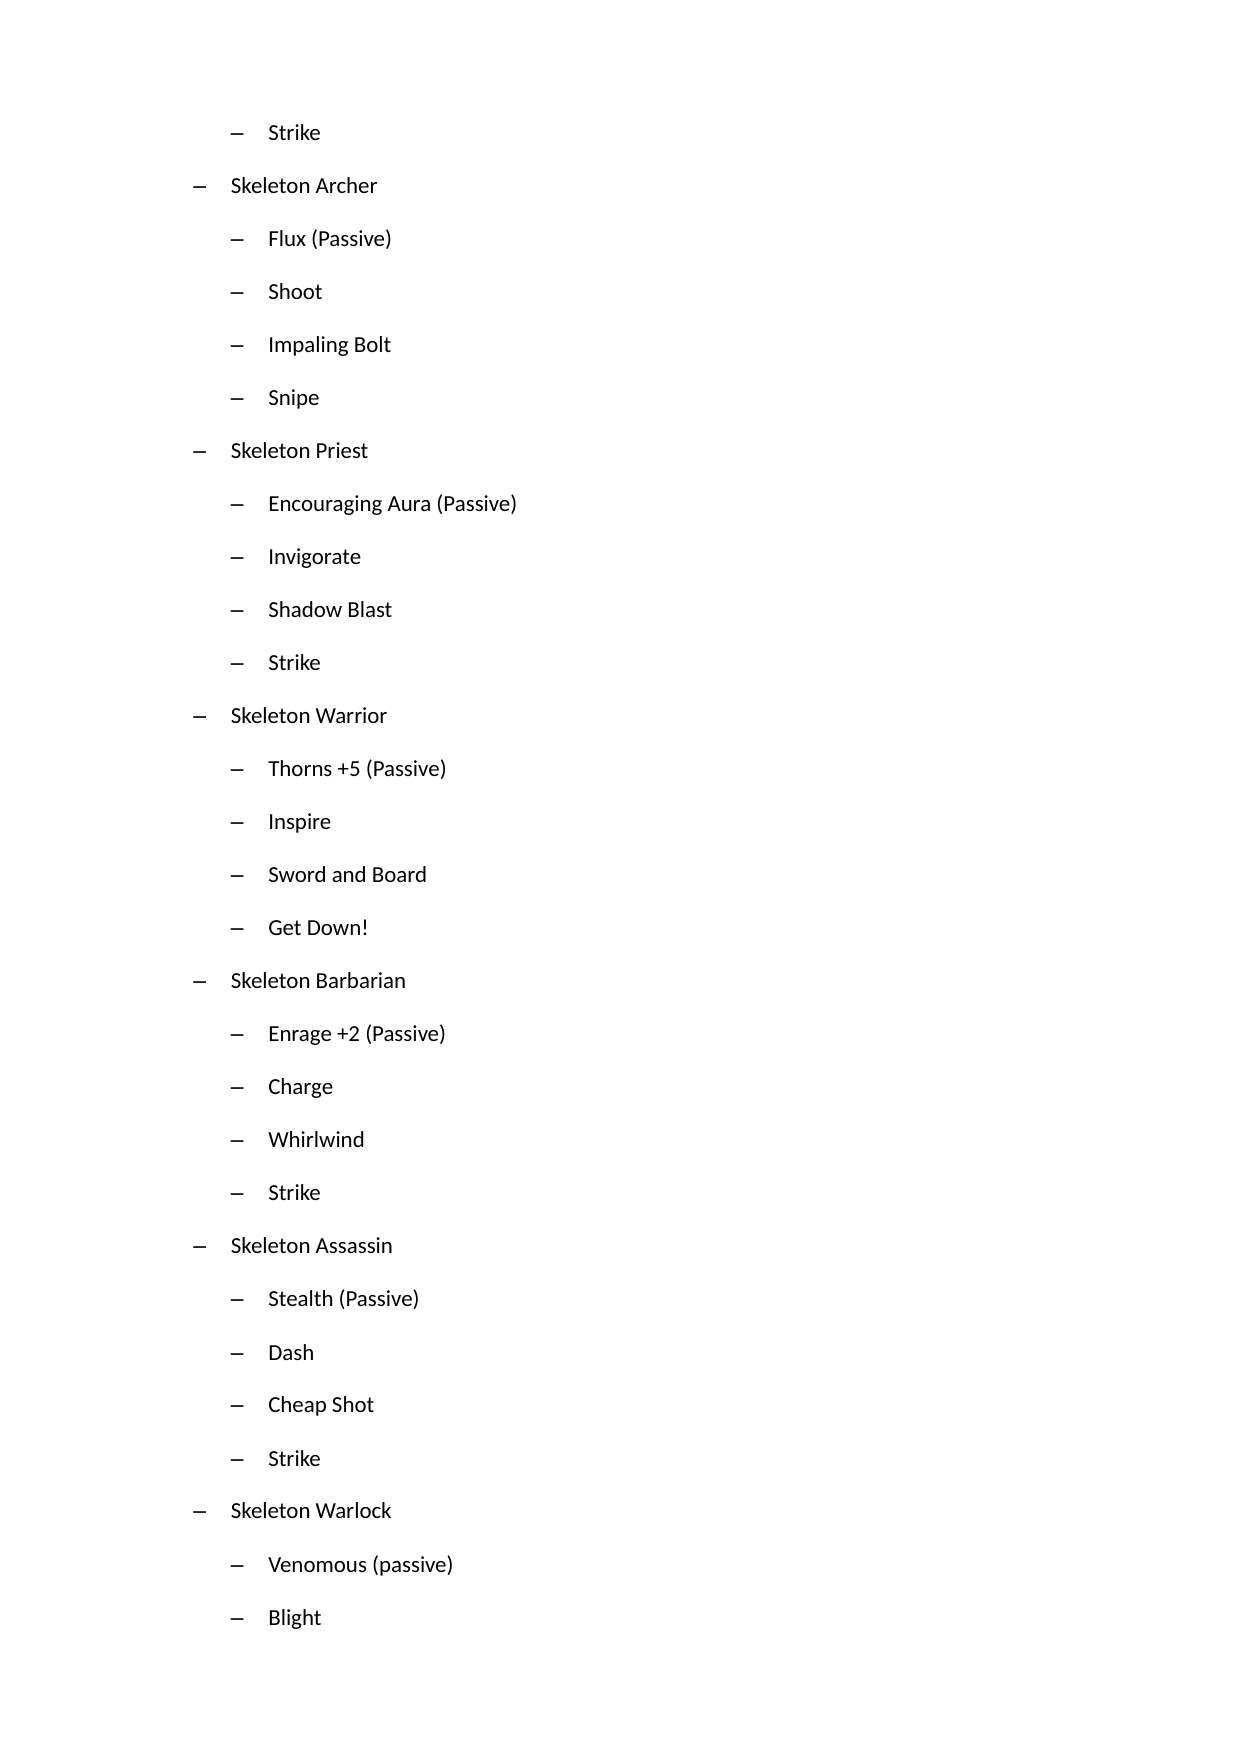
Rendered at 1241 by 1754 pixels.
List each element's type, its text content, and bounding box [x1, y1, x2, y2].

list Inspire [231, 807, 1122, 835]
list Dash [231, 1338, 1122, 1366]
list Shadow Blast [231, 595, 1122, 623]
list Cheap Shot [231, 1391, 1122, 1419]
list Blight [231, 1603, 1122, 1631]
list Skeleton Assassin [193, 1232, 1122, 1259]
list Skeleton Archer [193, 171, 1122, 199]
list Stealth (Passive) [231, 1284, 1122, 1313]
list Enrage +2 (Passive) [231, 1019, 1122, 1047]
list Invigorate [231, 542, 1122, 570]
list Strike [231, 1444, 1122, 1472]
list Strike [231, 648, 1122, 676]
list Whirlwind [231, 1126, 1122, 1153]
list Skeleton Barbarian [193, 966, 1122, 994]
list Skeleton Warrior [193, 701, 1122, 729]
list Shoot [231, 277, 1122, 305]
list Get Down! [231, 913, 1122, 941]
list Charge [231, 1072, 1122, 1101]
list Skeleton Warlock [193, 1497, 1122, 1525]
list Strike [231, 118, 1122, 146]
list Snipe [231, 383, 1122, 411]
list Impaling Bolt [231, 330, 1122, 358]
list Venomous (passive) [231, 1550, 1122, 1578]
list Encouraging Aura (Passive) [231, 489, 1122, 517]
list Flux (Passive) [231, 224, 1122, 252]
list Strike [231, 1178, 1122, 1207]
list Skeleton Priest [193, 436, 1122, 464]
list Thorns +5 (Passive) [231, 754, 1122, 782]
list Sword and Board [231, 860, 1122, 888]
